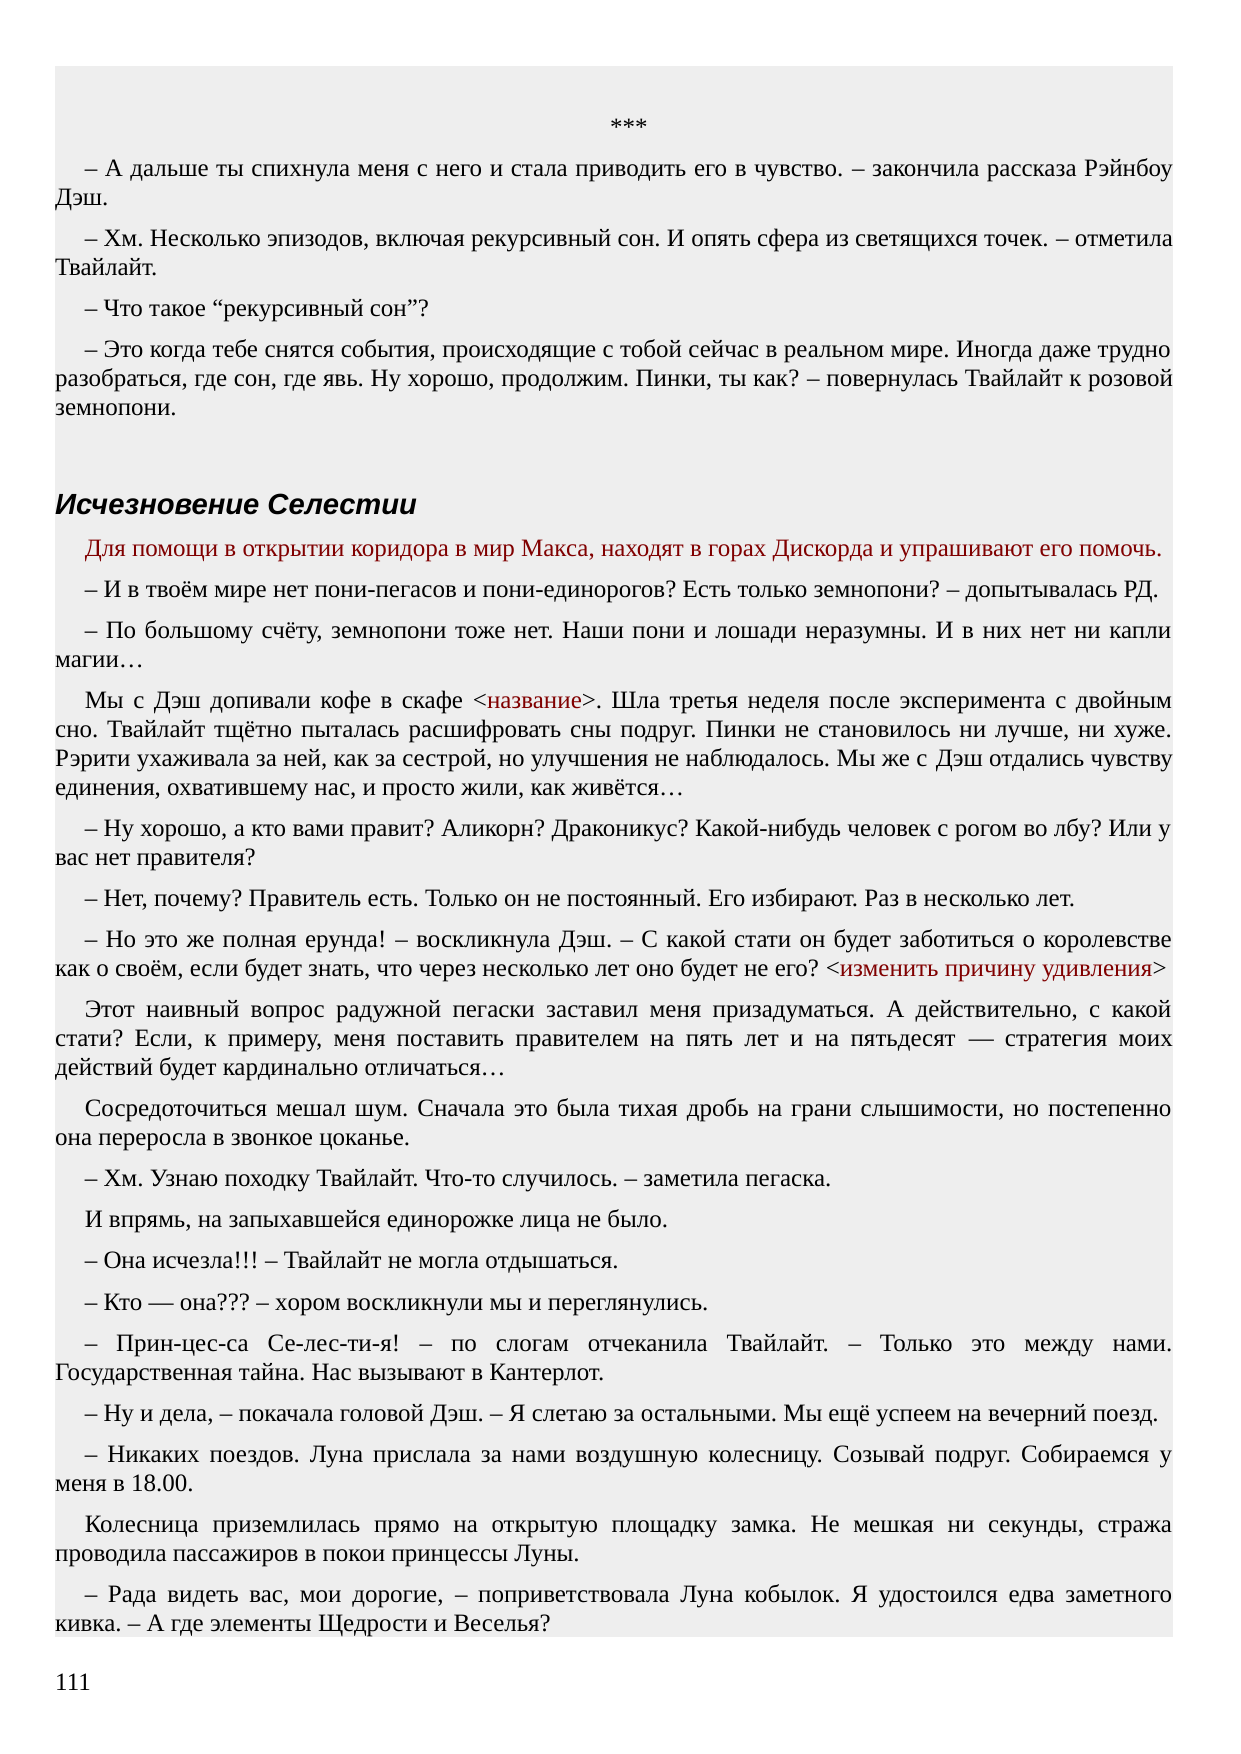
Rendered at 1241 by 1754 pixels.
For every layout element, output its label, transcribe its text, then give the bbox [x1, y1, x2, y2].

text – Рада видеть вас, мои дорогие, – поприветствовала Луна кобылок. Я удостоился едва заметного кивка. – А где элементы Щедрости и Веселья? [55, 1579, 1173, 1637]
text – Хм. Несколько эпизодов, включая рекурсивный сон. И опять сфера из светящихся точек. – отметила Твайлайт. [55, 223, 1173, 281]
text *** [55, 112, 1173, 141]
text – Ну хорошо, а кто вами правит? Аликорн? Драконикус? Какой-нибудь человек с рогом во лбу? Или у вас нет правителя? [55, 813, 1173, 871]
subtitle Исчезновение Селестии [55, 487, 1173, 521]
text Этот наивный вопрос радужной пегаски заставил меня призадуматься. А действительно, с какой стати? Если, к примеру, меня поставить правителем на пять лет и на пятьдесят — стратегия моих действий будет кардинально отличаться… [55, 994, 1173, 1081]
text Колесница приземлилась прямо на открытую площадку замка. Не мешкая ни секунды, стража проводила пассажиров в покои принцессы Луны. [55, 1509, 1173, 1567]
text – А дальше ты спихнула меня с него и стала приводить его в чувство. – закончила рассказа Рэйнбоу Дэш. [55, 153, 1173, 211]
text Для помощи в открытии коридора в мир Макса, находят в горах Дискорда и упрашивают его помочь. [55, 533, 1173, 562]
text – Хм. Узнаю походку Твайлайт. Что-то случилось. – заметила пегаска. [55, 1163, 1173, 1192]
text – По большому счёту, земнопони тоже нет. Наши пони и лошади неразумны. И в них нет ни капли магии… [55, 616, 1173, 673]
text – Прин-цес-са Се-лес-ти-я! – по слогам отчеканила Твайлайт. – Только это между нами. Государственная тайна. Нас вызывают в Кантерлот. [55, 1328, 1173, 1386]
text – Что такое “рекурсивный сон”? [55, 293, 1173, 322]
text – Она исчезла!!! – Твайлайт не могла отдышаться. [55, 1246, 1173, 1274]
text – Никаких поездов. Луна прислала за нами воздушную колесницу. Созывай подруг. Собираемся у меня в 18.00. [55, 1439, 1173, 1497]
text И впрямь, на запыхавшейся единорожке лица не было. [55, 1204, 1173, 1233]
text – Нет, почему? Правитель есть. Только он не постоянный. Его избирают. Раз в несколько лет. [55, 883, 1173, 912]
text – Ну и дела, – покачала головой Дэш. – Я слетаю за остальными. Мы ещё успеем на вечерний поезд. [55, 1398, 1173, 1427]
text Мы с Дэш допивали кофе в cкафе <название>. Шла третья неделя после эксперимента с двойным сно. Твайлайт тщётно пыталась расшифровать сны подруг. Пинки не становилось ни лучше, ни хуже. Рэрити ухаживала за ней, как за сестрой, но улучшения не наблюдалось. Мы же с Дэш отдались чувству единения, охватившему нас, и просто жили, как живётся… [55, 686, 1173, 801]
text – И в твоём мире нет пони-пегасов и пони-единорогов? Есть только земнопони? – допытывалась РД. [55, 574, 1173, 603]
text Сосредоточиться мешал шум. Сначала это была тихая дробь на грани слышимости, но постепенно она переросла в звонкое цоканье. [55, 1093, 1173, 1151]
text – Но это же полная ерунда! – воскликнула Дэш. – С какой стати он будет заботиться о королевстве как о своём, если будет знать, что через несколько лет оно будет не его? <изменить причину удивления> [55, 924, 1173, 982]
text – Это когда тебе снятся события, происходящие с тобой сейчас в реальном мире. Иногда даже трудно разобраться, где сон, где явь. Ну хорошо, продолжим. Пинки, ты как? – повернулась Твайлайт к розовой земнопони. [55, 334, 1173, 421]
text – Кто — она??? – хором воскликнули мы и переглянулись. [55, 1287, 1173, 1316]
